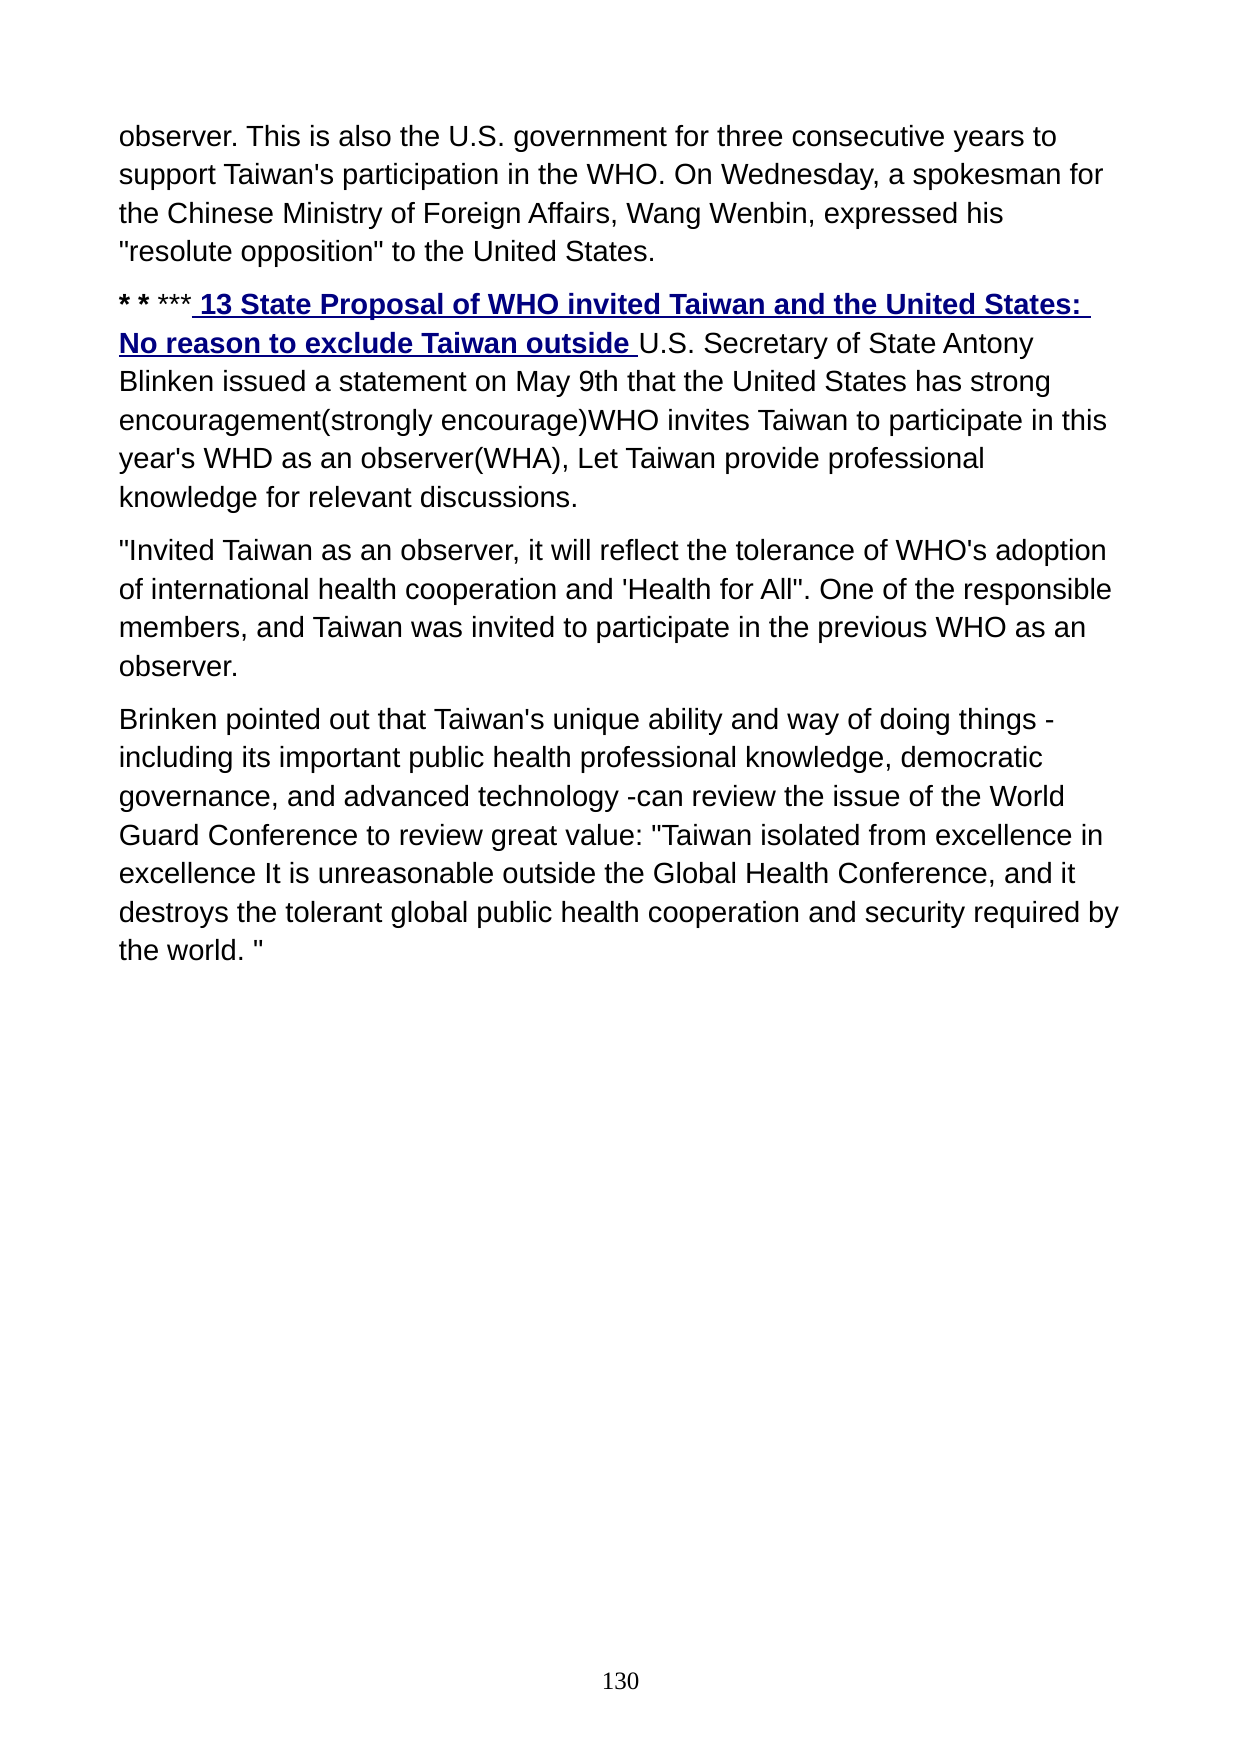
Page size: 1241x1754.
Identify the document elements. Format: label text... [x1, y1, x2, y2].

text * * *** 13 State Proposal of WHO invited Taiwan and the United States: No reason to exclude Taiwan outside U.S. Secretary of State Antony Blinken issued a statement on May 9th that the United States has strong encouragement(strongly encourage)WHO invites Taiwan to participate in this year's WHD as an observer(WHA), Let Taiwan provide professional knowledge for relevant discussions. [118, 287, 1122, 513]
text "Invited Taiwan as an observer, it will reflect the tolerance of WHO's adoption of international health cooperation and 'Health for All". One of the responsible members, and Taiwan was invited to participate in the previous WHO as an observer. [118, 533, 1122, 682]
text Brinken pointed out that Taiwan's unique ability and way of doing things -including its important public health professional knowledge, democratic governance, and advanced technology -can review the issue of the World Guard Conference to review great value: "Taiwan isolated from excellence in excellence It is unreasonable outside the Global Health Conference, and it destroys the tolerant global public health cooperation and security required by the world. " [118, 702, 1122, 967]
text observer. This is also the U.S. government for three consecutive years to support Taiwan's participation in the WHO. On Wednesday, a spokesman for the Chinese Ministry of Foreign Affairs, Wang Wenbin, expressed his "resolute opposition" to the United States. [118, 118, 1122, 268]
